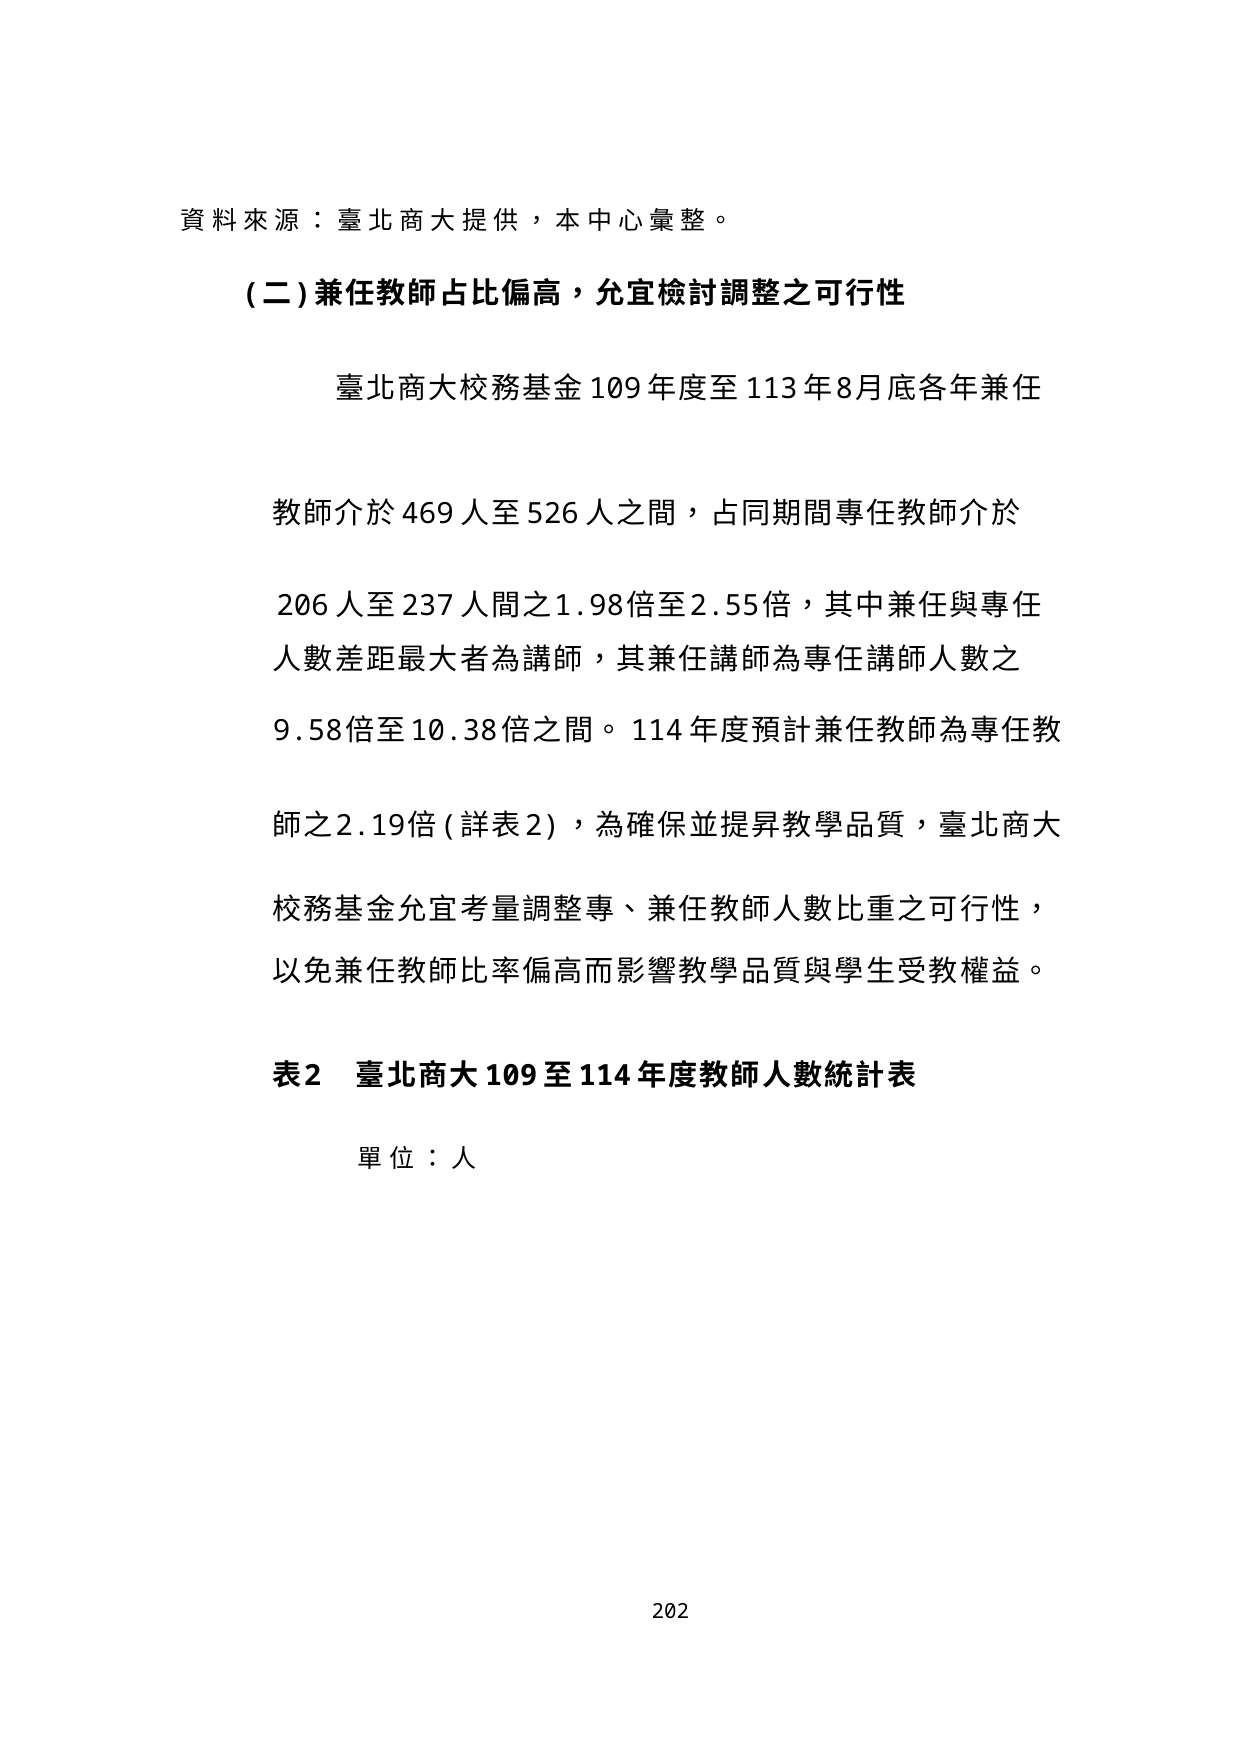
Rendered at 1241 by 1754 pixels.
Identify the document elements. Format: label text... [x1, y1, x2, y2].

text 臺北商大校務基金109年度至113年8月底各年兼任教師介於469人至526人之間，占同期間專任教師介於206人至237人間之1.98倍至2.55倍，其中兼任與專任人數差距最大者為講師，其兼任講師為專任講師人數之9.58倍至10.38倍之間。114年度預計兼任教師為專任教師之2.19倍(詳表2)，為確保並提昇教學品質，臺北商大校務基金允宜考量調整專、兼任教師人數比重之可行性，以免兼任教師比率偏高而影響教學品質與學生受教權益。 [266, 302, 1063, 990]
text 表2 臺北商大109至114年度教師人數統計表 單位：人 [266, 990, 1078, 1177]
text (二)兼任教師占比偏高，允宜檢討調整之可行性 [236, 240, 1063, 302]
text 資料來源：臺北商大提供，本中心彙整。 [174, 177, 1063, 240]
